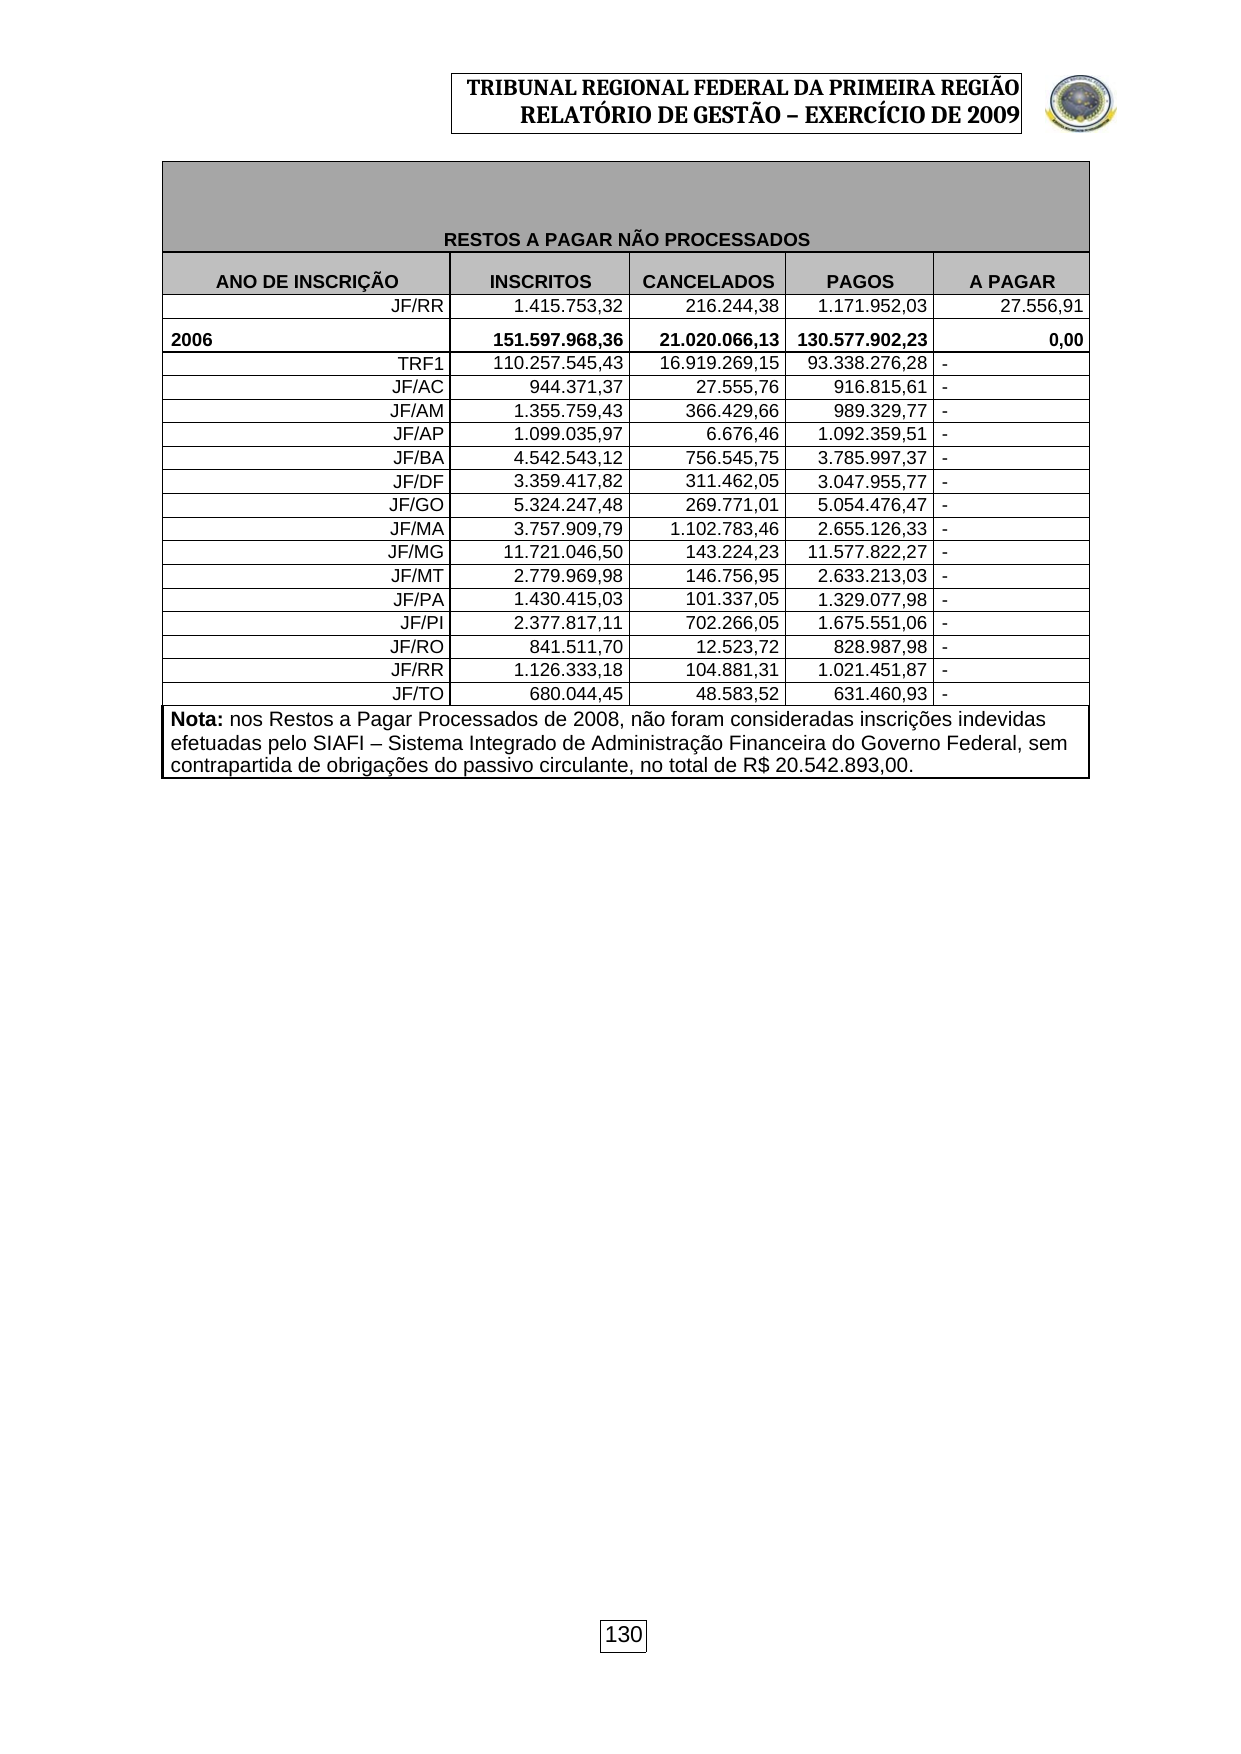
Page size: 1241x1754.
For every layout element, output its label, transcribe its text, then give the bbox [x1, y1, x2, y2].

table_cell 828.987,98 [786, 636, 933, 658]
table_cell JF/MT [163, 565, 449, 587]
table_cell 756.545,75 [630, 447, 785, 469]
table_cell 1.102.783,46 [630, 518, 785, 540]
table_cell 12.523,72 [630, 636, 785, 658]
table_cell JF/MG [163, 541, 449, 564]
table_cell JF/MA [163, 518, 449, 540]
table_cell 21.020.066,13 [630, 319, 785, 351]
table_cell 366.429,66 [630, 400, 785, 422]
table_cell 5.324.247,48 [451, 494, 629, 517]
table_cell - [934, 353, 1089, 375]
table_cell - [934, 494, 1089, 517]
table_cell 1.099.035,97 [451, 423, 629, 446]
table_cell JF/BA [163, 447, 449, 469]
table_cell JF/AM [163, 400, 449, 422]
table_cell ANO DE INSCRIÇÃO [163, 253, 449, 294]
table_cell 944.371,37 [451, 376, 629, 399]
table_cell 1.021.451,87 [786, 659, 933, 682]
table_cell - [934, 400, 1089, 422]
table_cell 0,00 [934, 319, 1089, 351]
table_cell 3.047.955,77 [786, 470, 933, 493]
table_cell A PAGAR [934, 253, 1089, 294]
table_cell 989.329,77 [786, 400, 933, 422]
table_cell - [934, 589, 1089, 611]
table_cell JF/RO [163, 636, 449, 658]
table_cell 146.756,95 [630, 565, 785, 587]
table_cell 2.655.126,33 [786, 518, 933, 540]
table_cell 16.919.269,15 [630, 353, 785, 375]
table_cell 680.044,45 [451, 683, 629, 705]
table_cell 130.577.902,23 [786, 319, 933, 351]
table_header RESTOS A PAGAR NÃO PROCESSADOS [163, 162, 1089, 251]
table_cell - [934, 565, 1089, 587]
table_cell - [934, 612, 1089, 634]
table_cell 1.171.952,03 [786, 295, 933, 317]
table_cell JF/AC [163, 376, 449, 399]
table_cell JF/RR [163, 295, 449, 317]
table_cell 101.337,05 [630, 589, 785, 611]
picture [1045, 75, 1117, 133]
table_cell - [934, 423, 1089, 446]
table_cell 2.377.817,11 [451, 612, 629, 634]
table_cell JF/PA [163, 589, 449, 611]
table_cell 27.556,91 [934, 295, 1089, 317]
table_cell 311.462,05 [630, 470, 785, 493]
table_cell 3.785.997,37 [786, 447, 933, 469]
table_cell 4.542.543,12 [451, 447, 629, 469]
table_cell 1.092.359,51 [786, 423, 933, 446]
table_cell 1.415.753,32 [451, 295, 629, 317]
table_cell 104.881,31 [630, 659, 785, 682]
table_cell 143.224,23 [630, 541, 785, 564]
table_cell 27.555,76 [630, 376, 785, 399]
table_cell 2006 [163, 319, 449, 351]
table_cell - [934, 376, 1089, 399]
table_cell 110.257.545,43 [451, 353, 629, 375]
table_cell 1.675.551,06 [786, 612, 933, 634]
table_cell 702.266,05 [630, 612, 785, 634]
table_cell - [934, 636, 1089, 658]
table_cell 916.815,61 [786, 376, 933, 399]
table_cell 1.430.415,03 [451, 589, 629, 611]
table_cell 1.355.759,43 [451, 400, 629, 422]
table_cell 841.511,70 [451, 636, 629, 658]
table_cell 2.779.969,98 [451, 565, 629, 587]
table_cell PAGOS [786, 253, 933, 294]
table_cell - [934, 541, 1089, 564]
table_cell INSCRITOS [451, 253, 629, 294]
table_cell 3.359.417,82 [451, 470, 629, 493]
table_cell JF/RR [163, 659, 449, 682]
table_cell 11.721.046,50 [451, 541, 629, 564]
table_cell JF/PI [163, 612, 449, 634]
table_cell - [934, 518, 1089, 540]
table_cell - [934, 659, 1089, 682]
table_cell 1.126.333,18 [451, 659, 629, 682]
table_cell 216.244,38 [630, 295, 785, 317]
table_cell 269.771,01 [630, 494, 785, 517]
table_cell JF/TO [163, 683, 449, 705]
table_cell 631.460,93 [786, 683, 933, 705]
table_cell 93.338.276,28 [786, 353, 933, 375]
table_cell 151.597.968,36 [451, 319, 629, 351]
table_cell 3.757.909,79 [451, 518, 629, 540]
table_cell TRF1 [163, 353, 449, 375]
table_cell 2.633.213,03 [786, 565, 933, 587]
table_cell - [934, 683, 1089, 705]
table_cell CANCELADOS [630, 253, 785, 294]
table_cell 11.577.822,27 [786, 541, 933, 564]
table_cell - [934, 447, 1089, 469]
table_cell JF/DF [163, 470, 449, 493]
table_cell 5.054.476,47 [786, 494, 933, 517]
table_cell 1.329.077,98 [786, 589, 933, 611]
table_cell Nota: nos Restos a Pagar Processados de 2008, não foram consideradas inscrições indevidas efetuadas pelo SIAFI – Sistema Integrado de Administração Financeira do Governo Federal, sem contrapartida de obrigações do passivo circulante, no total de R$ 20.542.893,00. [164, 706, 1088, 777]
table_cell 48.583,52 [630, 683, 785, 705]
table_cell 6.676,46 [630, 423, 785, 446]
table_cell JF/AP [163, 423, 449, 446]
table_cell - [934, 470, 1089, 493]
table_cell JF/GO [163, 494, 449, 517]
